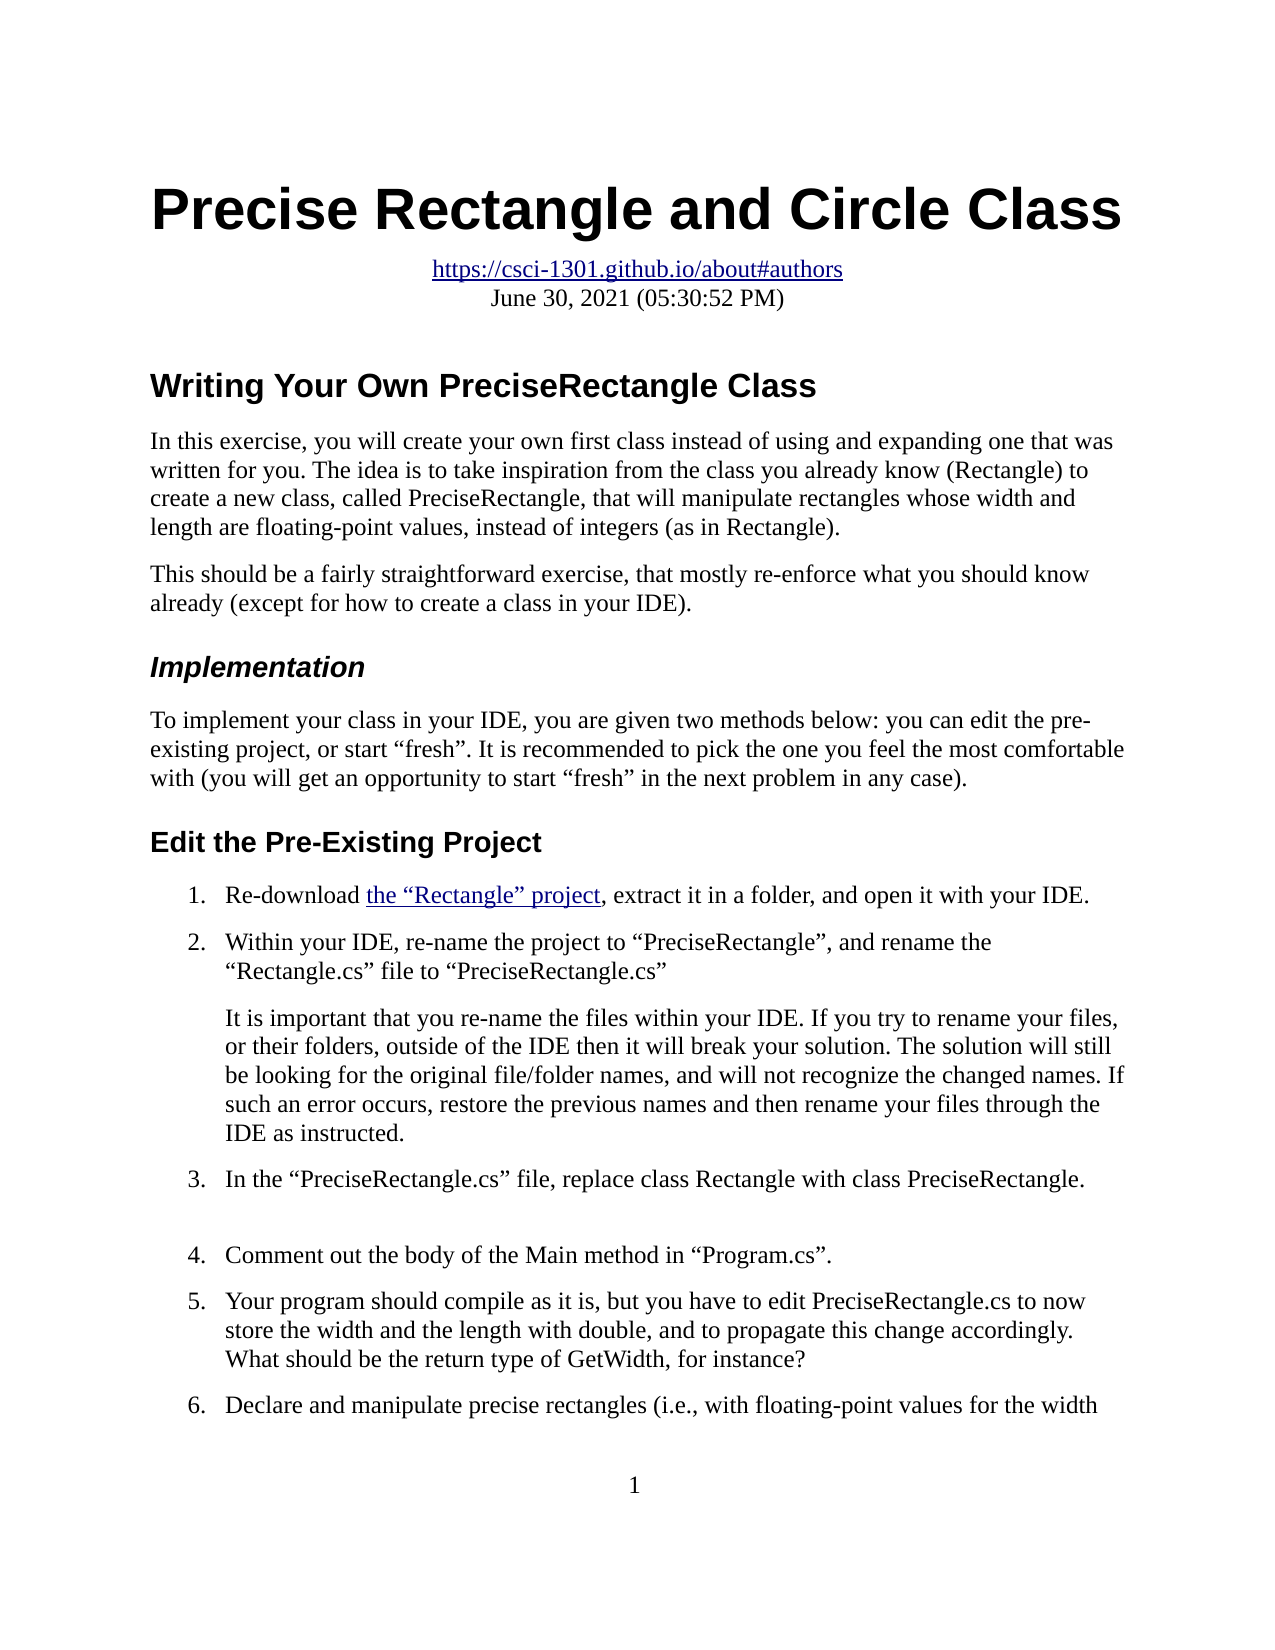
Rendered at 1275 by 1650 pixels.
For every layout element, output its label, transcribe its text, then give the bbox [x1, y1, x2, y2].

text June 30, 2021 (05:30:52 PM) [150, 283, 1125, 312]
subtitle Edit the Pre-Existing Project [150, 826, 1125, 859]
text In this exercise, you will create your own first class instead of using and expanding one that was written for you. The idea is to take inspiration from the class you already know (Rectangle) to create a new class, called PreciseRectangle, that will manipulate rectangles whose width and length are floating-point values, instead of integers (as in Rectangle). [150, 426, 1125, 541]
list Declare and manipulate precise rectangles (i.e., with floating-point values for the width [187, 1391, 1125, 1419]
list In the “PreciseRectangle.cs” file, replace class Rectangle with class PreciseRectangle. [187, 1164, 1125, 1222]
list Your program should compile as it is, but you have to edit PreciseRectangle.cs to now store the width and the length with double, and to propagate this change accordingly. What should be the return type of GetWidth, for instance? [187, 1286, 1125, 1373]
text To implement your class in your IDE, you are given two methods below: you can edit the pre-existing project, or start “fresh”. It is recommended to pick the one you feel the most comfortable with (you will get an opportunity to start “fresh” in the next problem in any case). [150, 705, 1125, 792]
list It is important that you re-name the files within your IDE. If you try to rename your files, or their folders, outside of the IDE then it will break your solution. The solution will still be looking for the original file/folder names, and will not recognize the changed names. If such an error occurs, restore the previous names and then rename your files through the IDE as instructed. [187, 1003, 1125, 1146]
list Re-download the “Rectangle” project, extract it in a folder, and open it with your IDE. [187, 881, 1125, 909]
subtitle Implementation [150, 650, 1125, 684]
list Comment out the body of the Main method in “Program.cs”. [187, 1240, 1125, 1268]
title Precise Rectangle and Circle Class [150, 175, 1125, 242]
text This should be a fairly straightforward exercise, that mostly re-enforce what you should know already (except for how to create a class in your IDE). [150, 559, 1125, 616]
text https://csci-1301.github.io/about#authors [150, 254, 1125, 283]
list Within your IDE, re-name the project to “PreciseRectangle”, and rename the “Rectangle.cs” file to “PreciseRectangle.cs” [187, 927, 1125, 985]
subtitle Writing Your Own PreciseRectangle Class [150, 366, 1125, 404]
